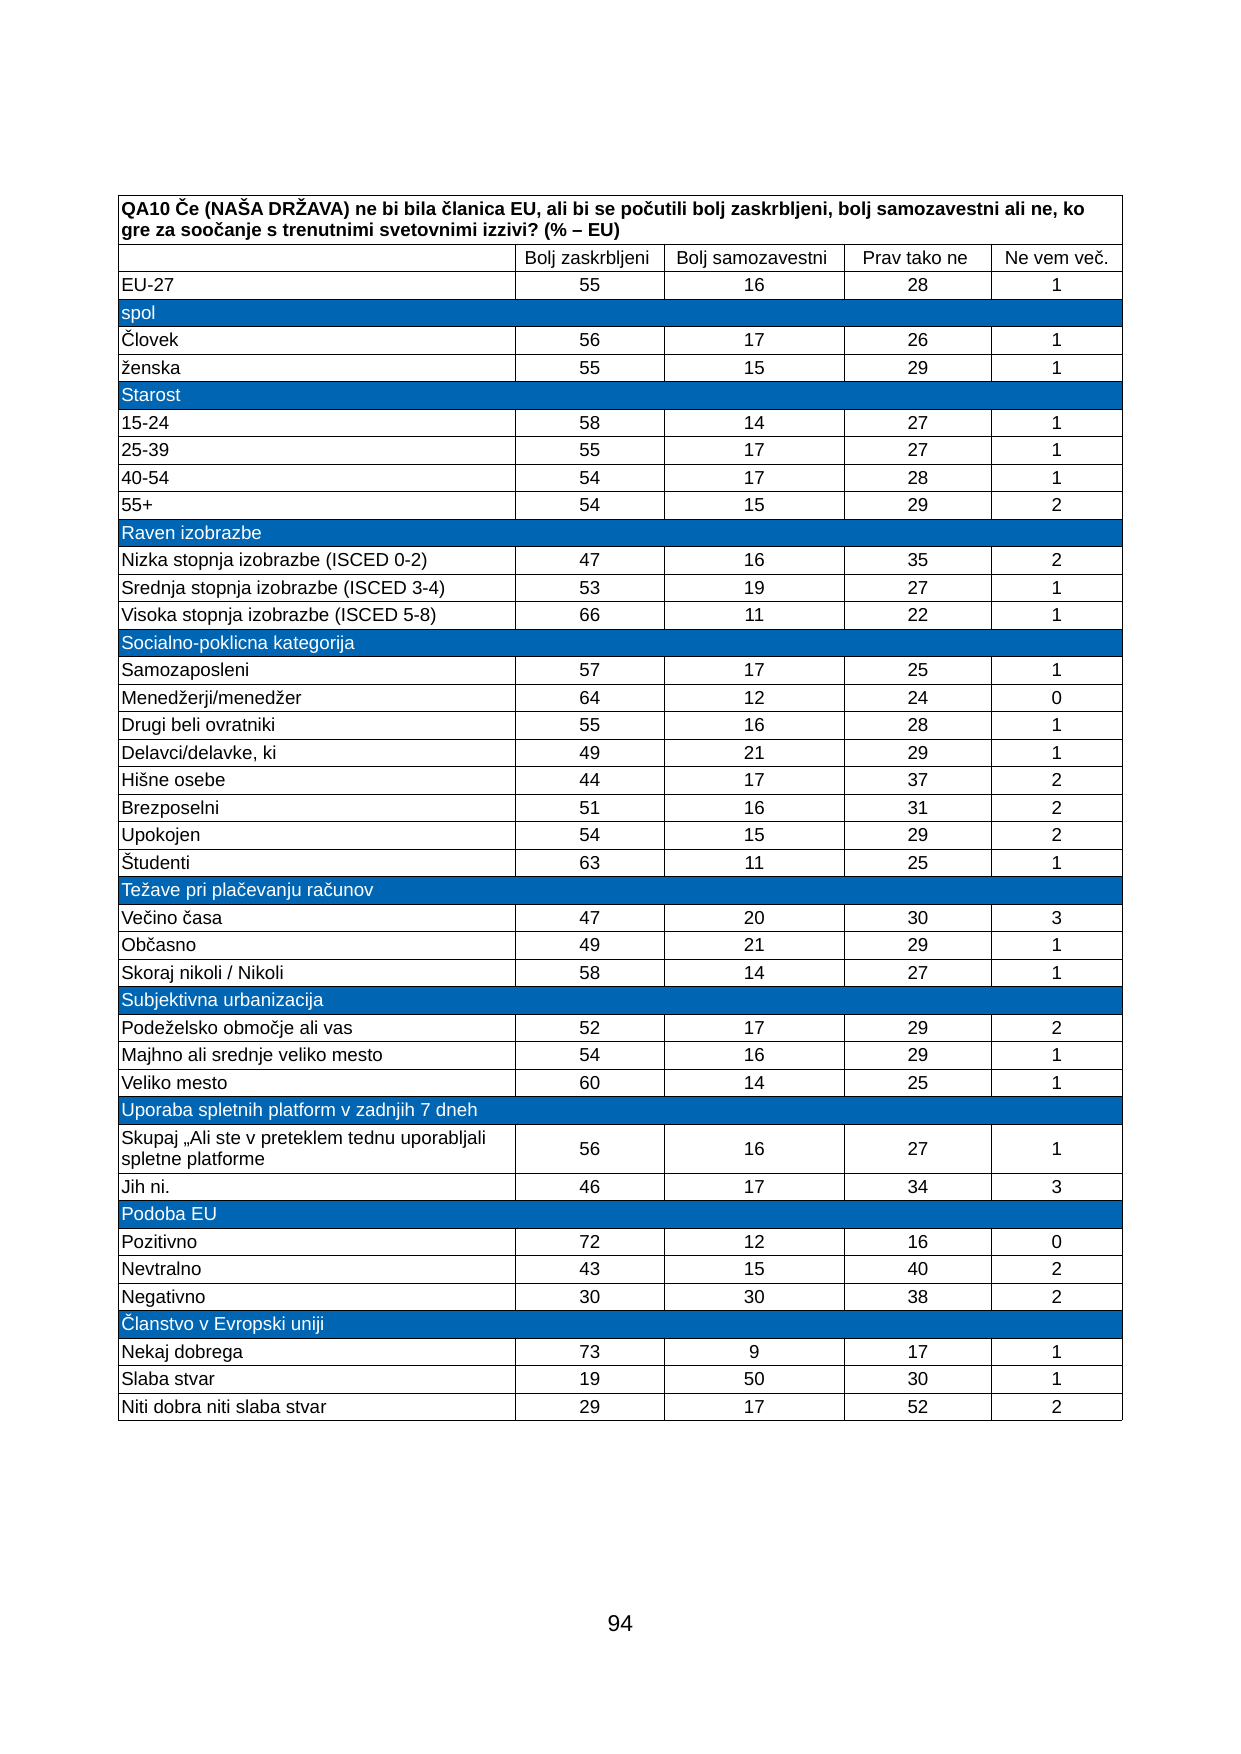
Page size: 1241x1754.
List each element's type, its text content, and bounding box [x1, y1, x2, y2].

table_cell 17 [665, 1394, 844, 1420]
table_cell 27 [845, 575, 991, 601]
table_cell 17 [665, 767, 844, 794]
table_cell 25 [845, 1070, 991, 1096]
table_cell 27 [845, 960, 991, 986]
table_cell 29 [845, 740, 991, 766]
table_cell Uporaba spletnih platform v zadnjih 7 dneh [119, 1097, 1122, 1124]
table_cell Negativno [119, 1284, 515, 1310]
table_cell 60 [516, 1070, 664, 1096]
table_cell 54 [516, 1042, 664, 1069]
table_cell 52 [516, 1015, 664, 1041]
table_cell 29 [845, 822, 991, 849]
table_cell 1 [992, 712, 1122, 739]
table_cell 27 [845, 437, 991, 464]
table_cell Težave pri plačevanju računov [119, 877, 1122, 904]
table_cell Nizka stopnja izobrazbe (ISCED 0-2) [119, 547, 515, 574]
table_cell 16 [845, 1229, 991, 1255]
table_cell 11 [665, 850, 844, 876]
table_cell 29 [516, 1394, 664, 1420]
table_cell Podeželsko območje ali vas [119, 1015, 515, 1041]
table_cell 19 [665, 575, 844, 601]
table_cell Prav tako ne [845, 245, 991, 271]
table_cell 54 [516, 822, 664, 849]
table_cell 2 [992, 492, 1122, 519]
table_cell 30 [665, 1284, 844, 1310]
table_cell 16 [665, 1125, 844, 1173]
table_cell 1 [992, 272, 1122, 299]
table_cell 15 [665, 355, 844, 381]
table_cell 3 [992, 905, 1122, 931]
table_cell 35 [845, 547, 991, 574]
table_cell 1 [992, 1366, 1122, 1393]
table_cell 12 [665, 1229, 844, 1255]
table_cell 55 [516, 712, 664, 739]
table_cell 17 [665, 1015, 844, 1041]
table_cell 29 [845, 1042, 991, 1069]
table_cell 56 [516, 327, 664, 354]
table_cell Starost [119, 382, 1122, 409]
table_cell 15-24 [119, 410, 515, 436]
table_cell 66 [516, 602, 664, 629]
table_cell Nekaj dobrega [119, 1339, 515, 1365]
table_cell 55 [516, 272, 664, 299]
table_cell 29 [845, 932, 991, 959]
table_cell 52 [845, 1394, 991, 1420]
table_cell 30 [845, 905, 991, 931]
table_cell Ne vem več. [992, 245, 1122, 271]
table_cell Bolj zaskrbljeni [516, 245, 664, 271]
table_cell 57 [516, 657, 664, 684]
table_cell 2 [992, 822, 1122, 849]
table_cell Raven izobrazbe [119, 520, 1122, 546]
table_cell 21 [665, 932, 844, 959]
table_cell Nevtralno [119, 1256, 515, 1283]
table_cell EU-27 [119, 272, 515, 299]
table_cell 1 [992, 960, 1122, 986]
table_cell Brezposelni [119, 795, 515, 821]
table_cell 28 [845, 712, 991, 739]
table_cell 2 [992, 547, 1122, 574]
table_cell Pozitivno [119, 1229, 515, 1255]
table_cell 16 [665, 272, 844, 299]
table_cell 28 [845, 465, 991, 491]
table_cell 58 [516, 410, 664, 436]
table_cell 27 [845, 410, 991, 436]
table_cell Samozaposleni [119, 657, 515, 684]
table_cell 20 [665, 905, 844, 931]
table_cell 1 [992, 1125, 1122, 1173]
table_cell 1 [992, 465, 1122, 491]
table_cell 17 [665, 1174, 844, 1200]
table_cell 49 [516, 932, 664, 959]
table_cell 1 [992, 850, 1122, 876]
table_cell 29 [845, 492, 991, 519]
table_cell ženska [119, 355, 515, 381]
table_cell 1 [992, 1339, 1122, 1365]
table_cell 19 [516, 1366, 664, 1393]
table_cell 2 [992, 1284, 1122, 1310]
table_cell 58 [516, 960, 664, 986]
table_cell 54 [516, 492, 664, 519]
table_cell 50 [665, 1366, 844, 1393]
table_cell 2 [992, 1256, 1122, 1283]
table_cell Niti dobra niti slaba stvar [119, 1394, 515, 1420]
table_cell 1 [992, 327, 1122, 354]
table_cell Socialno-poklicna kategorija [119, 630, 1122, 656]
table_cell 0 [992, 685, 1122, 711]
table_cell Drugi beli ovratniki [119, 712, 515, 739]
table_cell Visoka stopnja izobrazbe (ISCED 5-8) [119, 602, 515, 629]
table_cell 1 [992, 932, 1122, 959]
table_cell 14 [665, 410, 844, 436]
table_cell 14 [665, 1070, 844, 1096]
table_cell 49 [516, 740, 664, 766]
table_cell Upokojen [119, 822, 515, 849]
table_cell 1 [992, 410, 1122, 436]
table_cell 3 [992, 1174, 1122, 1200]
table_cell 46 [516, 1174, 664, 1200]
table_cell 12 [665, 685, 844, 711]
table_cell 73 [516, 1339, 664, 1365]
table_cell 21 [665, 740, 844, 766]
table_cell 17 [665, 465, 844, 491]
table_cell Majhno ali srednje veliko mesto [119, 1042, 515, 1069]
table_cell Večino časa [119, 905, 515, 931]
table_cell Človek [119, 327, 515, 354]
table_cell Jih ni. [119, 1174, 515, 1200]
table_cell 1 [992, 437, 1122, 464]
table_cell Podoba EU [119, 1201, 1122, 1228]
table_cell Veliko mesto [119, 1070, 515, 1096]
table_cell 64 [516, 685, 664, 711]
table_cell 55 [516, 437, 664, 464]
table_cell 17 [665, 437, 844, 464]
table_cell 38 [845, 1284, 991, 1310]
table_cell 16 [665, 1042, 844, 1069]
table_cell 1 [992, 1070, 1122, 1096]
table_cell 37 [845, 767, 991, 794]
table_cell Skoraj nikoli / Nikoli [119, 960, 515, 986]
table_cell 30 [845, 1366, 991, 1393]
table_cell 29 [845, 1015, 991, 1041]
table_cell 16 [665, 795, 844, 821]
table_cell Hišne osebe [119, 767, 515, 794]
table_cell 40 [845, 1256, 991, 1283]
table_cell 1 [992, 740, 1122, 766]
table_cell 40-54 [119, 465, 515, 491]
table_cell 55+ [119, 492, 515, 519]
table_cell 27 [845, 1125, 991, 1173]
table_cell 2 [992, 1015, 1122, 1041]
table_cell 15 [665, 822, 844, 849]
table_cell 2 [992, 1394, 1122, 1420]
table_cell 47 [516, 905, 664, 931]
table_cell 34 [845, 1174, 991, 1200]
table_cell 24 [845, 685, 991, 711]
table_cell 53 [516, 575, 664, 601]
table_cell 15 [665, 1256, 844, 1283]
table_cell 0 [992, 1229, 1122, 1255]
table_cell 26 [845, 327, 991, 354]
table_cell 1 [992, 575, 1122, 601]
table_header QA10 Če (NAŠA DRŽAVA) ne bi bila članica EU, ali bi se počutili bolj zaskrbljeni, bolj samozavestni ali ne, ko gre za soočanje s trenutnimi svetovnimi izzivi? (% – EU) [119, 196, 1122, 244]
table_cell 2 [992, 795, 1122, 821]
table_cell 17 [845, 1339, 991, 1365]
table_cell Bolj samozavestni [665, 245, 844, 271]
table_cell 14 [665, 960, 844, 986]
table_cell 17 [665, 657, 844, 684]
table_cell 1 [992, 1042, 1122, 1069]
table_cell 17 [665, 327, 844, 354]
table_cell 11 [665, 602, 844, 629]
table_cell 47 [516, 547, 664, 574]
table_cell 1 [992, 602, 1122, 629]
table_cell 15 [665, 492, 844, 519]
table_cell 1 [992, 657, 1122, 684]
table_cell 51 [516, 795, 664, 821]
table_cell 2 [992, 767, 1122, 794]
table_cell Članstvo v Evropski uniji [119, 1311, 1122, 1338]
table_cell 16 [665, 547, 844, 574]
table_cell Občasno [119, 932, 515, 959]
table_cell 16 [665, 712, 844, 739]
table_cell 25-39 [119, 437, 515, 464]
table_cell [119, 245, 515, 271]
table_cell 31 [845, 795, 991, 821]
table_cell Skupaj „Ali ste v preteklem tednu uporabljali spletne platforme [119, 1125, 515, 1173]
table_cell spol [119, 300, 1122, 326]
table_cell 25 [845, 657, 991, 684]
table_cell 56 [516, 1125, 664, 1173]
table_cell Slaba stvar [119, 1366, 515, 1393]
table_cell Študenti [119, 850, 515, 876]
table_cell 1 [992, 355, 1122, 381]
table_cell 44 [516, 767, 664, 794]
table_cell 25 [845, 850, 991, 876]
table_cell 30 [516, 1284, 664, 1310]
table_cell Srednja stopnja izobrazbe (ISCED 3-4) [119, 575, 515, 601]
table_cell 9 [665, 1339, 844, 1365]
table_cell 54 [516, 465, 664, 491]
table_cell Subjektivna urbanizacija [119, 987, 1122, 1014]
table_cell 63 [516, 850, 664, 876]
table_cell 72 [516, 1229, 664, 1255]
table_cell 43 [516, 1256, 664, 1283]
table_cell 55 [516, 355, 664, 381]
table_cell 28 [845, 272, 991, 299]
table_cell 29 [845, 355, 991, 381]
table_cell Menedžerji/menedžer [119, 685, 515, 711]
table_cell 22 [845, 602, 991, 629]
table_cell Delavci/delavke, ki [119, 740, 515, 766]
